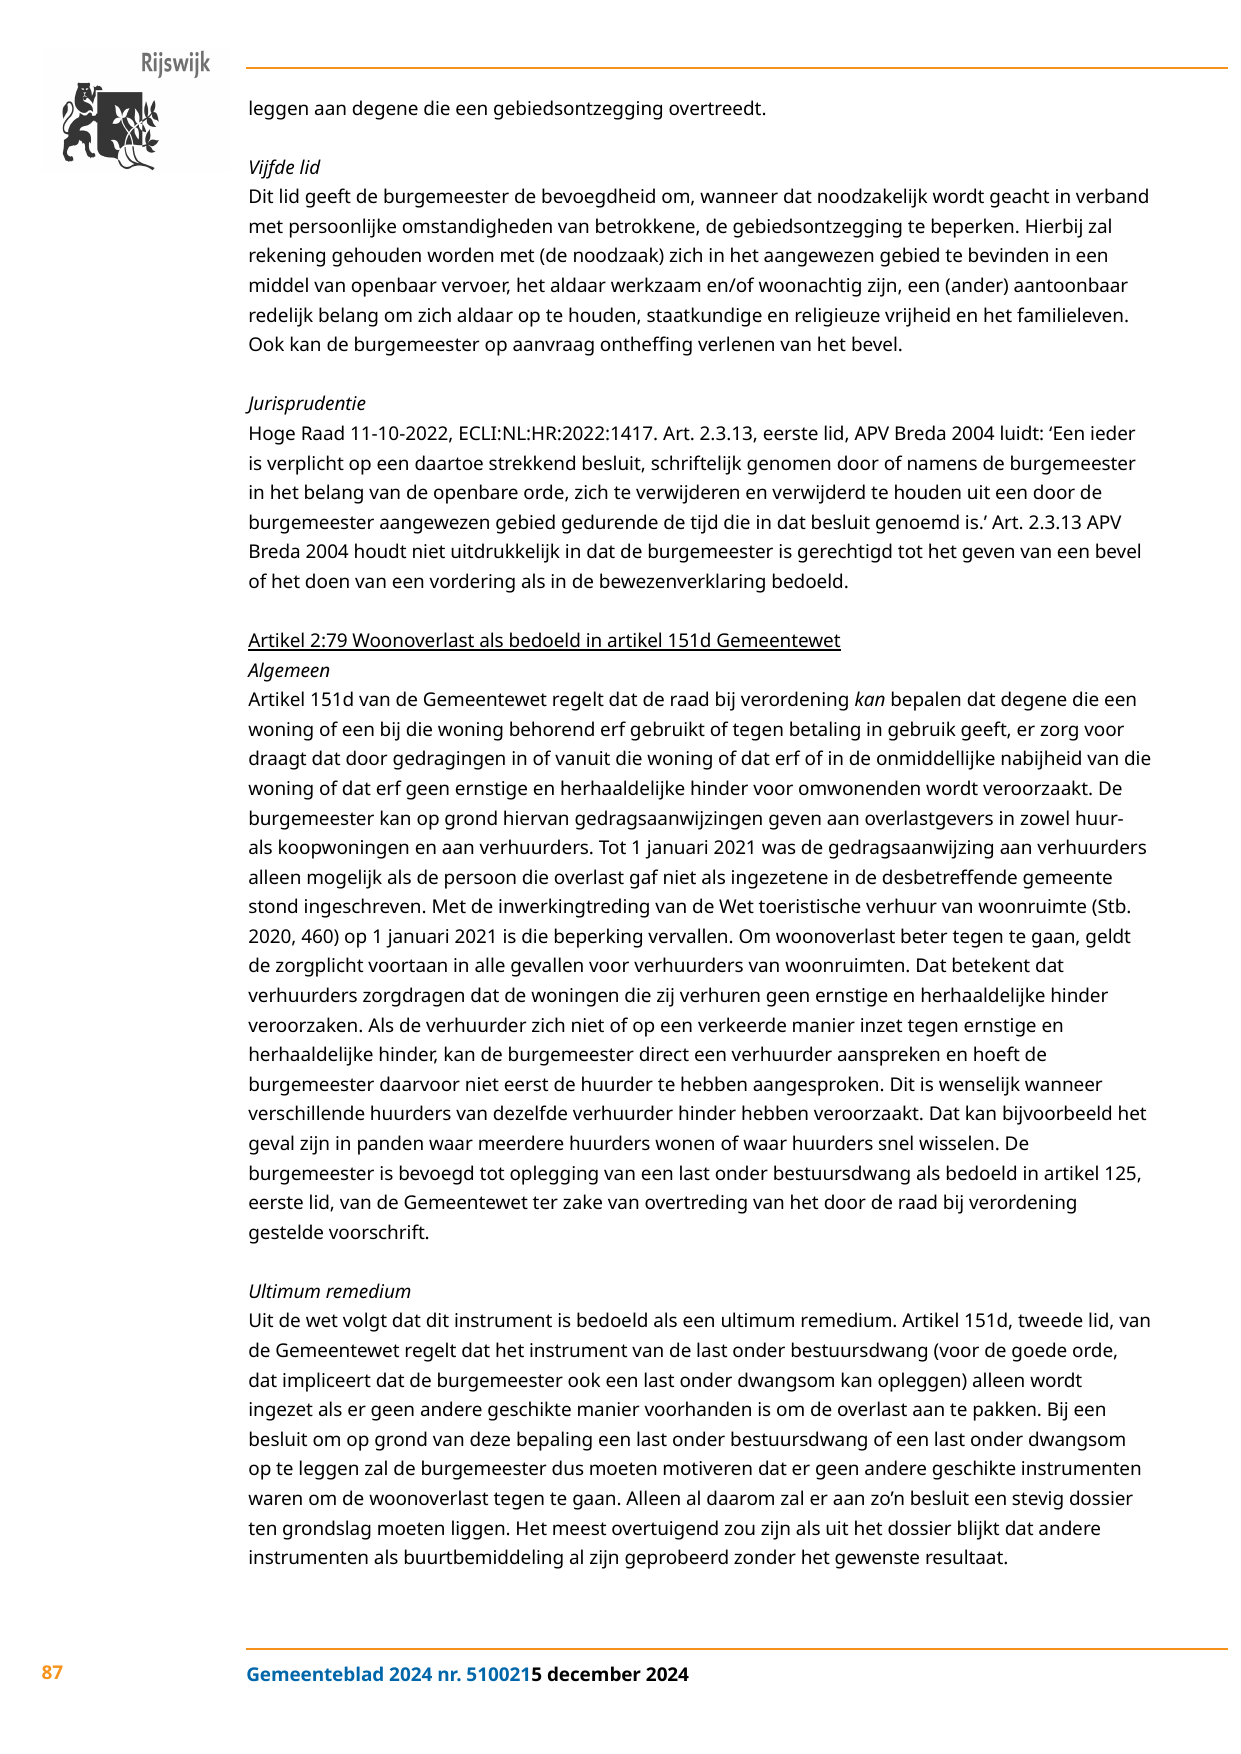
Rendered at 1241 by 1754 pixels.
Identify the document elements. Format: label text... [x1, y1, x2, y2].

picture [41, 47, 231, 172]
text Algemeen [248, 657, 1152, 683]
text Jurisprudentie [248, 391, 1152, 416]
text Hoge Raad 11-10-2022, ECLI:NL:HR:2022:1417. Art. 2.3.13, eerste lid, APV Breda 2004 luidt: ‘Een ieder is verplicht op een daartoe strekkend besluit, schriftelijk genomen door of namens de burgemeester in het belang van de openbare orde, zich te verwijderen en verwijderd te houden uit een door de burgemeester aangewezen gebied gedurende de tijd die in dat besluit genoemd is.’ Art. 2.3.13 APV Breda 2004 houdt niet uitdrukkelijk in dat de burgemeester is gerechtigd tot het geven van een bevel of het doen van een vordering als in de bewezenverklaring bedoeld. [248, 420, 1152, 594]
text Dit lid geeft de burgemeester de bevoegdheid om, wanneer dat noodzakelijk wordt geacht in verband met persoonlijke omstandigheden van betrokkene, de gebiedsontzegging te beperken. Hierbij zal rekening gehouden worden met (de noodzaak) zich in het aangewezen gebied te bevinden in een middel van openbaar vervoer, het aldaar werkzaam en/of woonachtig zijn, een (ander) aantoonbaar redelijk belang om zich aldaar op te houden, staatkundige en religieuze vrijheid en het familieleven. Ook kan de burgemeester op aanvraag ontheffing verlenen van het bevel. [248, 183, 1152, 357]
text Vijfde lid [248, 154, 1152, 180]
text leggen aan degene die een gebiedsontzegging overtreedt. [248, 95, 1152, 121]
text Artikel 151d van de Gemeentewet regelt dat de raad bij verordening kan bepalen dat degene die een woning of een bij die woning behorend erf gebruikt of tegen betaling in gebruik geeft, er zorg voor draagt dat door gedragingen in of vanuit die woning of dat erf of in de onmiddellijke nabijheid van die woning of dat erf geen ernstige en herhaaldelijke hinder voor omwonenden wordt veroorzaakt. De burgemeester kan op grond hiervan gedragsaanwijzingen geven aan overlastgevers in zowel huur- als koopwoningen en aan verhuurders. Tot 1 januari 2021 was de gedragsaanwijzing aan verhuurders alleen mogelijk als de persoon die overlast gaf niet als ingezetene in de desbetreffende gemeente stond ingeschreven. Met de inwerkingtreding van de Wet toeristische verhuur van woonruimte (Stb. 2020, 460) op 1 januari 2021 is die beperking vervallen. Om woonoverlast beter tegen te gaan, geldt de zorgplicht voortaan in alle gevallen voor verhuurders van woonruimten. Dat betekent dat verhuurders zorgdragen dat de woningen die zij verhuren geen ernstige en herhaaldelijke hinder veroorzaken. Als de verhuurder zich niet of op een verkeerde manier inzet tegen ernstige en herhaaldelijke hinder, kan de burgemeester direct een verhuurder aanspreken en hoeft de burgemeester daarvoor niet eerst de huurder te hebben aangesproken. Dit is wenselijk wanneer verschillende huurders van dezelfde verhuurder hinder hebben veroorzaakt. Dat kan bijvoorbeeld het geval zijn in panden waar meerdere huurders wonen of waar huurders snel wisselen. De burgemeester is bevoegd tot oplegging van een last onder bestuursdwang als bedoeld in artikel 125, eerste lid, van de Gemeentewet ter zake van overtreding van het door de raad bij verordening gestelde voorschrift. [248, 686, 1152, 1245]
text Uit de wet volgt dat dit instrument is bedoeld als een ultimum remedium. Artikel 151d, tweede lid, van de Gemeentewet regelt dat het instrument van de last onder bestuursdwang (voor de goede orde, dat impliceert dat de burgemeester ook een last onder dwangsom kan opleggen) alleen wordt ingezet als er geen andere geschikte manier voorhanden is om de overlast aan te pakken. Bij een besluit om op grond van deze bepaling een last onder bestuursdwang of een last onder dwangsom op te leggen zal de burgemeester dus moeten motiveren dat er geen andere geschikte instrumenten waren om de woonoverlast tegen te gaan. Alleen al daarom zal er aan zo’n besluit een stevig dossier ten grondslag moeten liggen. Het meest overtuigend zou zijn als uit het dossier blijkt dat andere instrumenten als buurtbemiddeling al zijn geprobeerd zonder het gewenste resultaat. [248, 1308, 1152, 1570]
text Ultimum remedium [248, 1278, 1152, 1304]
text Artikel 2:79 Woonoverlast als bedoeld in artikel 151d Gemeentewet [248, 627, 1152, 653]
